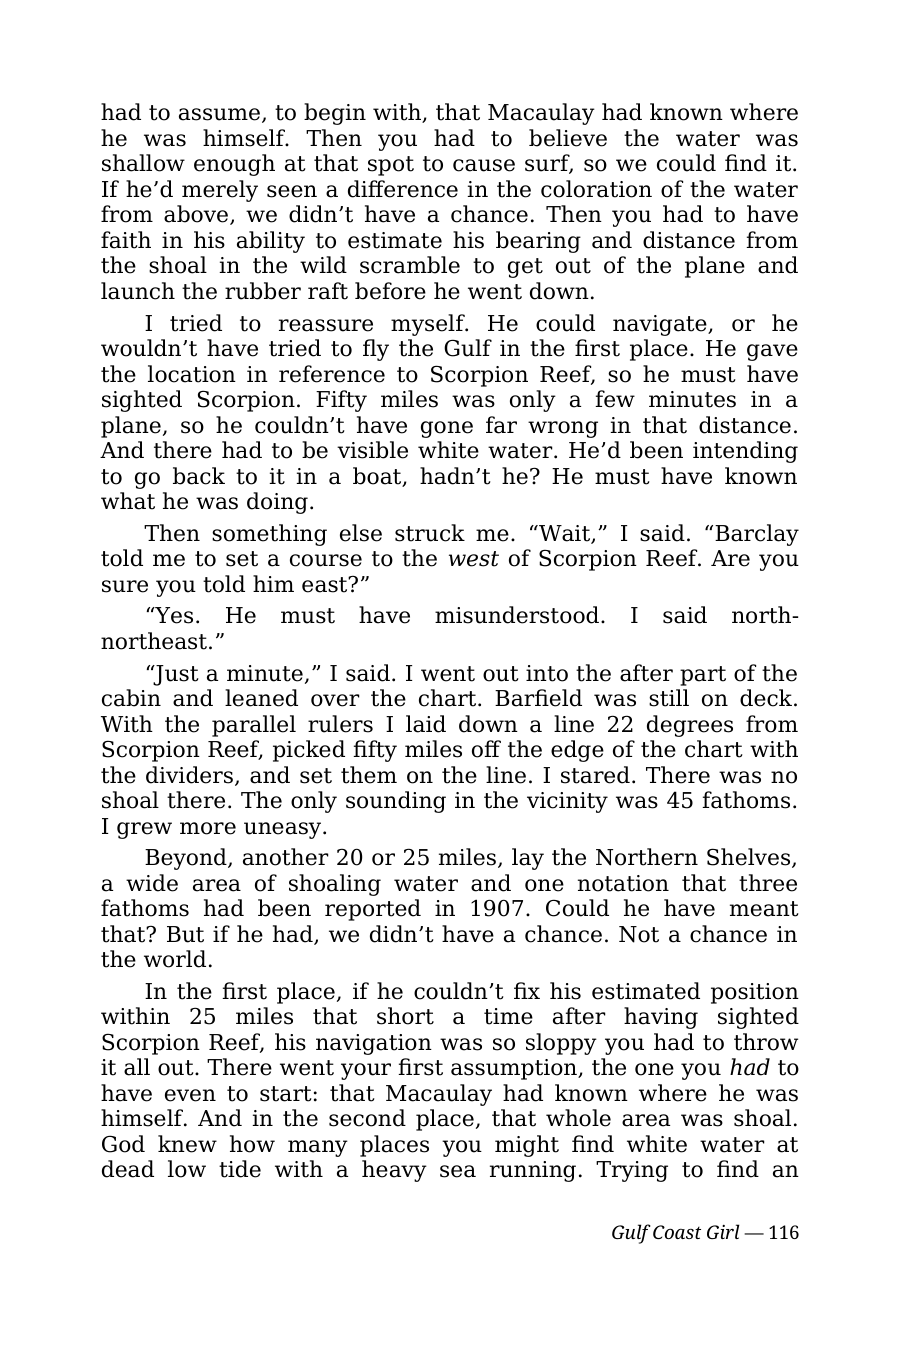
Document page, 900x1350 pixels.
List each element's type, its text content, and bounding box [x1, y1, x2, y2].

text “Yes. He must have misunderstood. I said north-northeast.” [101, 603, 799, 654]
text “Just a minute,” I said. I went out into the after part of the cabin and leaned over the chart. Barfield was still on deck. With the parallel rulers I laid down a line 22 degrees from Scorpion Reef, picked fifty miles off the edge of the chart with the dividers, and set them on the line. I stared. There was no shoal there. The only sounding in the vicinity was 45 fathoms. I grew more uneasy. [101, 661, 799, 839]
text Beyond, another 20 or 25 miles, lay the Northern Shelves, a wide area of shoaling water and one notation that three fathoms had been reported in 1907. Could he have meant that? But if he had, we didn’t have a chance. Not a chance in the world. [101, 845, 799, 973]
text I tried to reassure myself. He could navigate, or he wouldn’t have tried to fly the Gulf in the first place. He gave the location in reference to Scorpion Reef, so he must have sighted Scorpion. Fifty miles was only a few minutes in a plane, so he couldn’t have gone far wrong in that distance. And there had to be visible white water. He’d been intending to go back to it in a boat, hadn’t he? He must have known what he was doing. [101, 311, 799, 515]
text had to assume, to begin with, that Macaulay had known where he was himself. Then you had to believe the water was shallow enough at that spot to cause surf, so we could find it. If he’d merely seen a difference in the coloration of the water from above, we didn’t have a chance. Then you had to have faith in his ability to estimate his bearing and distance from the shoal in the wild scramble to get out of the plane and launch the rubber raft before he went down. [101, 101, 799, 305]
text In the first place, if he couldn’t fix his estimated position within 25 miles that short a time after having sighted Scorpion Reef, his navigation was so sloppy you had to throw it all out. There went your first assumption, the one you had to have even to start: that Macaulay had known where he was himself. And in the second place, that whole area was shoal. God knew how many places you might find white water at dead low tide with a heavy sea running. Trying to find an [101, 979, 799, 1183]
text Then something else struck me. “Wait,” I said. “Barclay told me to set a course to the west of Scorpion Reef. Are you sure you told him east?” [101, 521, 799, 597]
